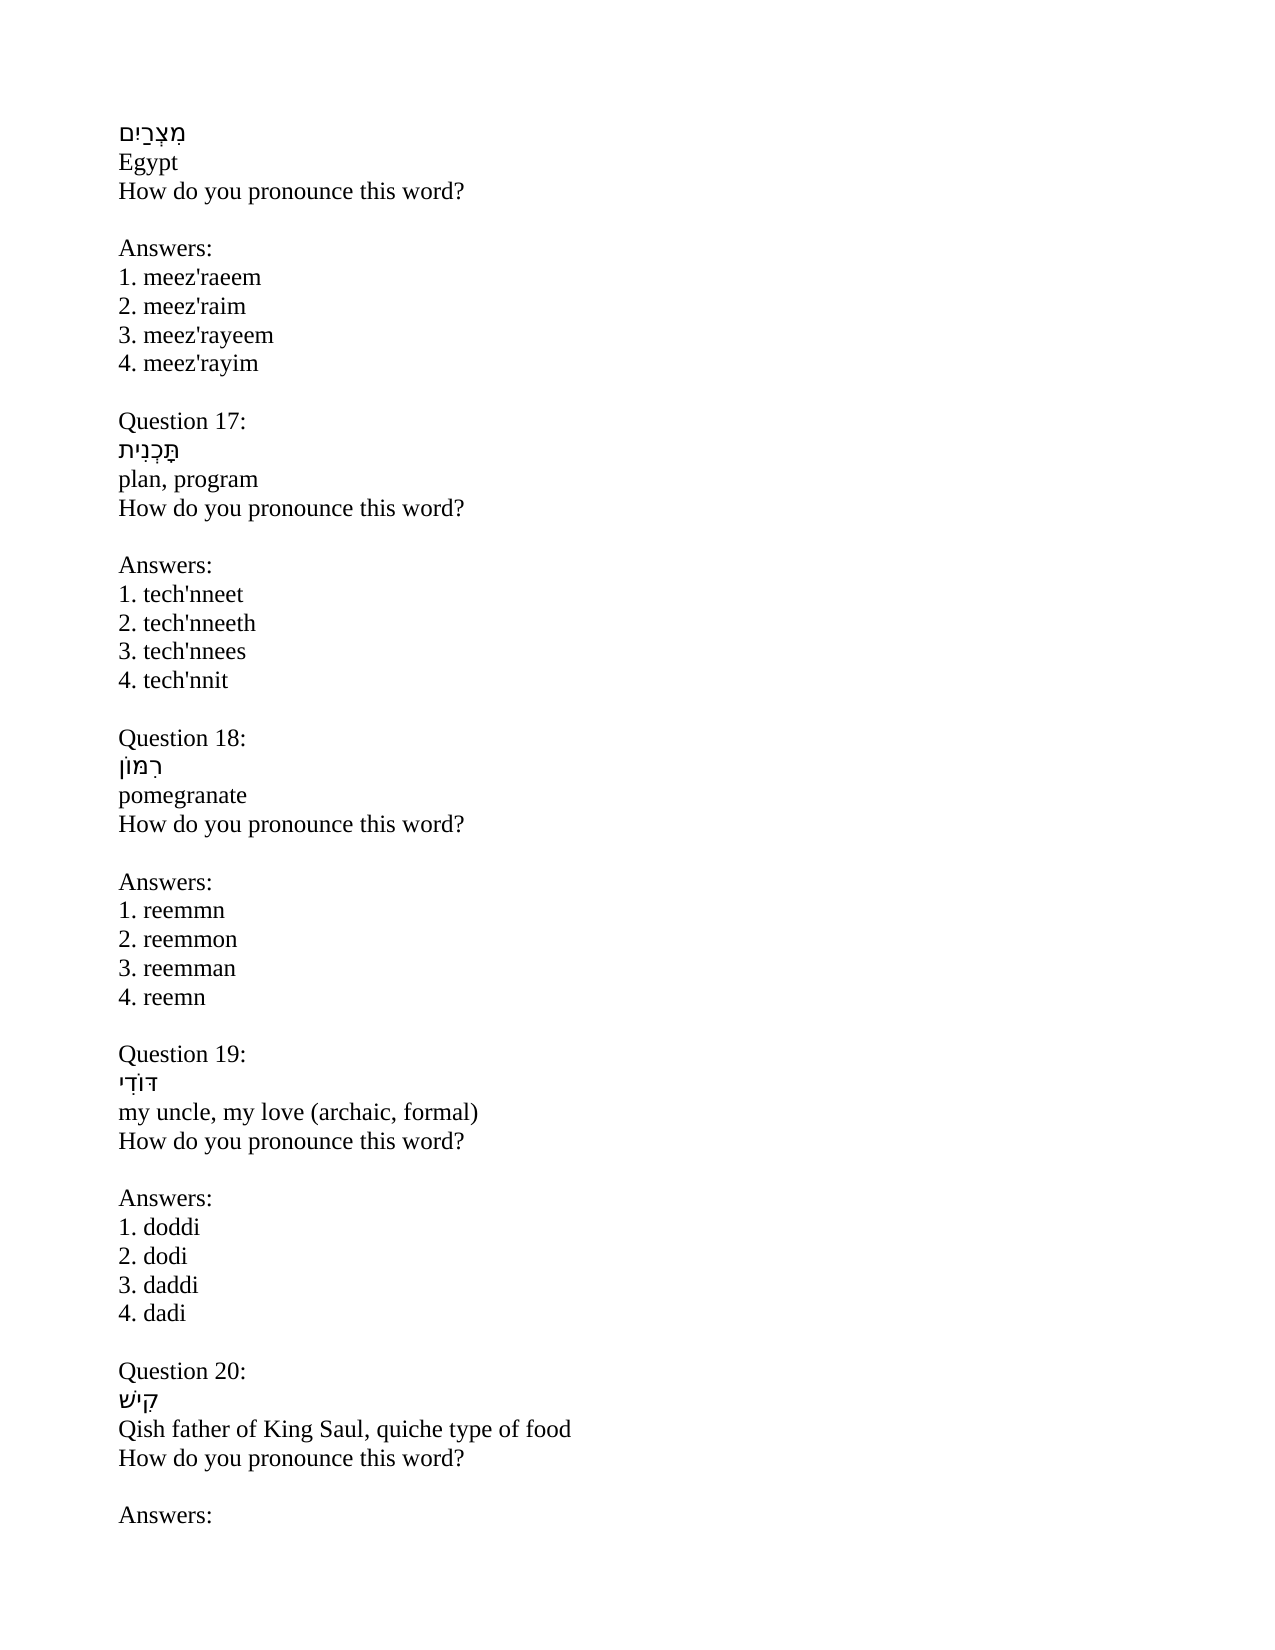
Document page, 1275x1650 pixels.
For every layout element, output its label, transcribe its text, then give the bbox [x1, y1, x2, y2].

text Question 18: [118, 723, 1157, 751]
text my uncle, my love (archaic, formal) [118, 1097, 1157, 1126]
text 2. tech'nneeth [118, 608, 1157, 636]
text Answers: [118, 550, 1157, 579]
text תָּכְנִית [118, 435, 1157, 464]
text How do you pronounce this word? [118, 493, 1157, 521]
text 2. dodi [118, 1241, 1157, 1270]
text 3. reemman [118, 953, 1157, 982]
text How do you pronounce this word? [118, 176, 1157, 205]
text Qish father of King Saul, quiche type of food [118, 1414, 1157, 1443]
text Question 17: [118, 406, 1157, 435]
text Egypt [118, 147, 1157, 176]
text 3. meez'rayeem [118, 320, 1157, 348]
text 2. reemmon [118, 924, 1157, 953]
text plan, program [118, 464, 1157, 493]
text מִצְרַיִם [118, 118, 1157, 147]
text 1. tech'nneet [118, 579, 1157, 608]
text Question 19: [118, 1039, 1157, 1068]
text 4. tech'nnit [118, 665, 1157, 694]
text pomegranate [118, 781, 1157, 809]
text Answers: [118, 1183, 1157, 1212]
text 3. daddi [118, 1270, 1157, 1298]
text Question 20: [118, 1356, 1157, 1385]
text How do you pronounce this word? [118, 1126, 1157, 1155]
text How do you pronounce this word? [118, 809, 1157, 838]
text קִישׁ [118, 1385, 1157, 1414]
text 1. doddi [118, 1212, 1157, 1241]
text 2. meez'raim [118, 291, 1157, 320]
text 1. meez'raeem [118, 262, 1157, 291]
text 4. dadi [118, 1298, 1157, 1327]
text רִמּוֹן [118, 751, 1157, 781]
text How do you pronounce this word? [118, 1443, 1157, 1471]
text 4. reemn [118, 982, 1157, 1011]
text 1. reemmn [118, 896, 1157, 924]
text Answers: [118, 1500, 1157, 1529]
text Answers: [118, 233, 1157, 262]
text דּוֹדִי [118, 1068, 1157, 1097]
text 4. meez'rayim [118, 348, 1157, 377]
text Answers: [118, 867, 1157, 896]
text 3. tech'nnees [118, 636, 1157, 665]
